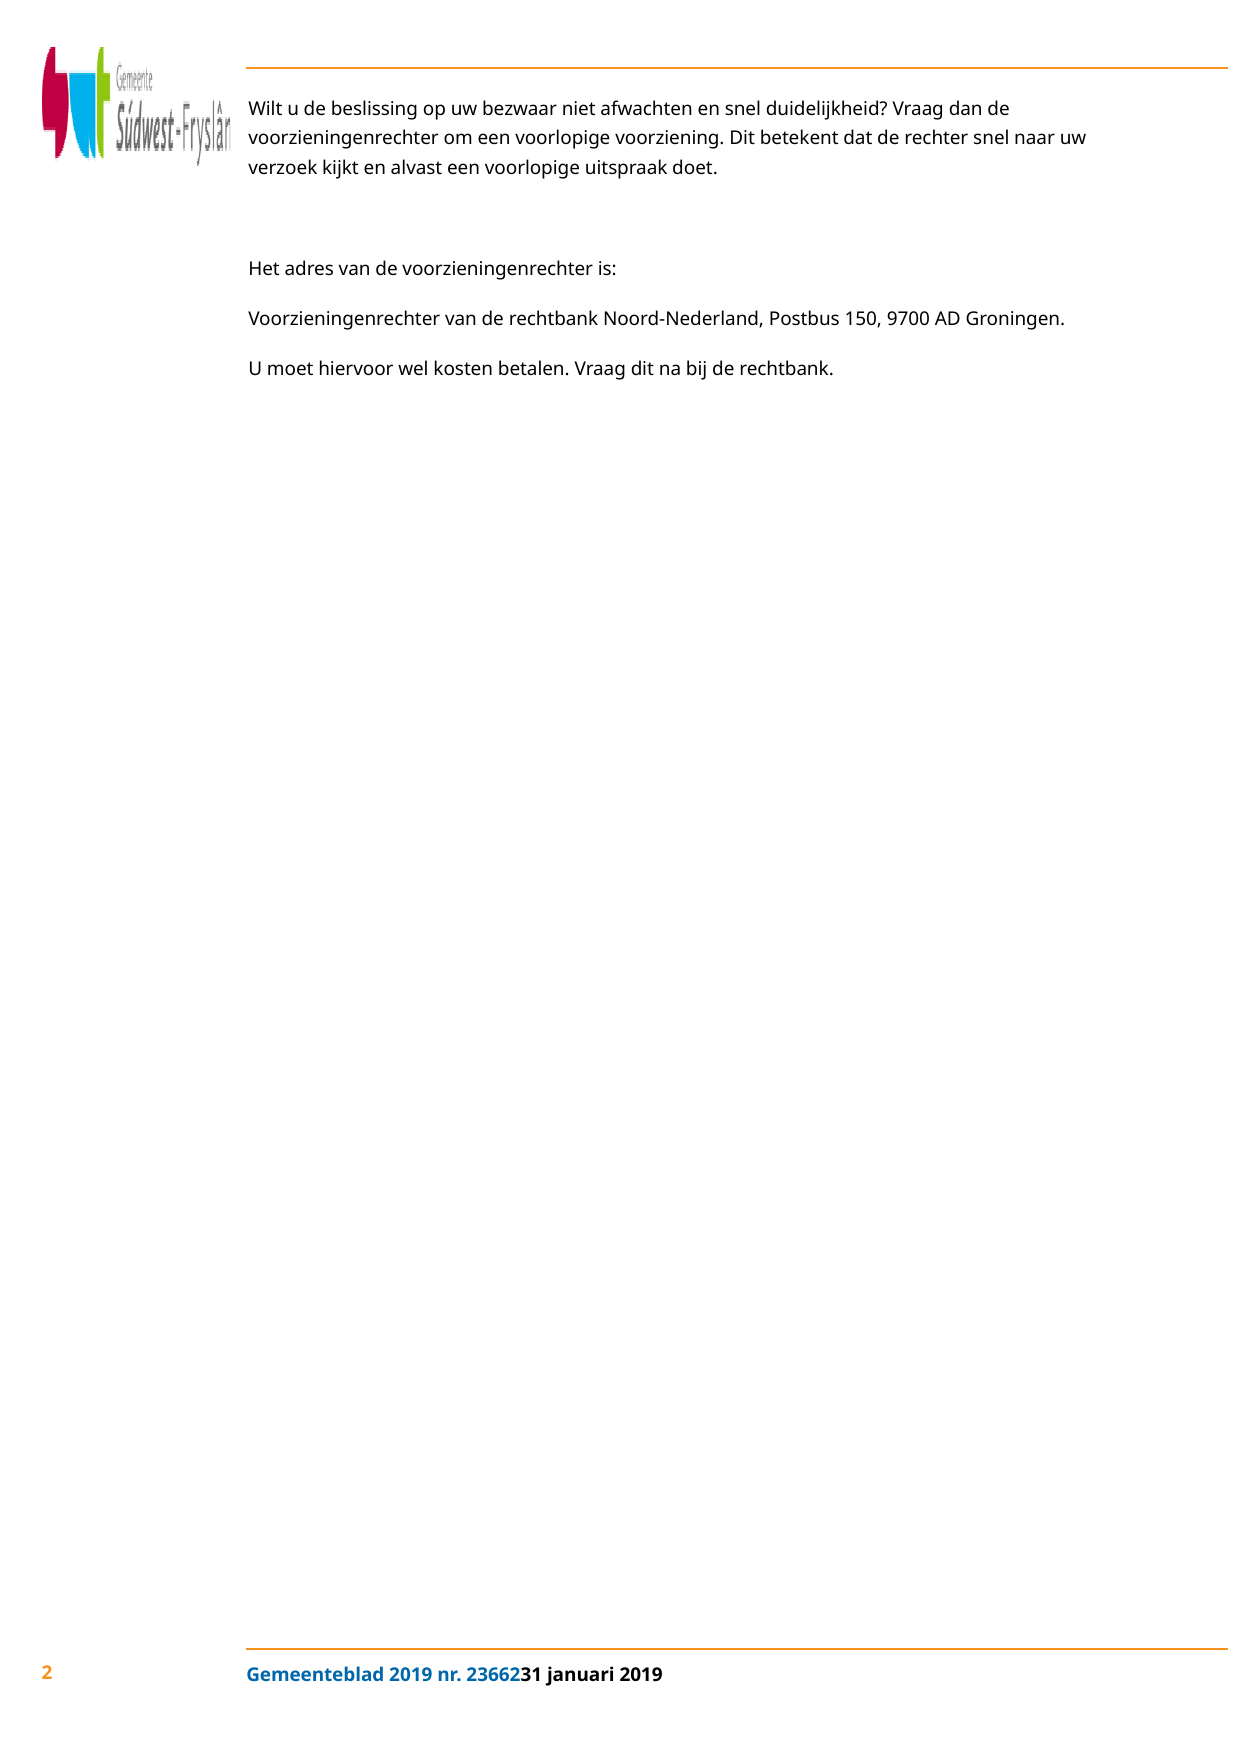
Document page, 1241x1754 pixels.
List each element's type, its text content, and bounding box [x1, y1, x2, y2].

text Het adres van de voorzieningenrechter is: [248, 255, 1152, 281]
text Wilt u de beslissing op uw bezwaar niet afwachten en snel duidelijkheid? Vraag dan de voorzieningenrechter om een voorlopige voorziening. Dit betekent dat de rechter snel naar uw verzoek kijkt en alvast een voorlopige uitspraak doet. [248, 95, 1152, 180]
text U moet hiervoor wel kosten betalen. Vraag dit na bij de rechtbank. [248, 356, 1152, 381]
picture [41, 47, 231, 172]
text Voorzieningenrechter van de rechtbank Noord-Nederland, Postbus 150, 9700 AD Groningen. [248, 305, 1152, 331]
